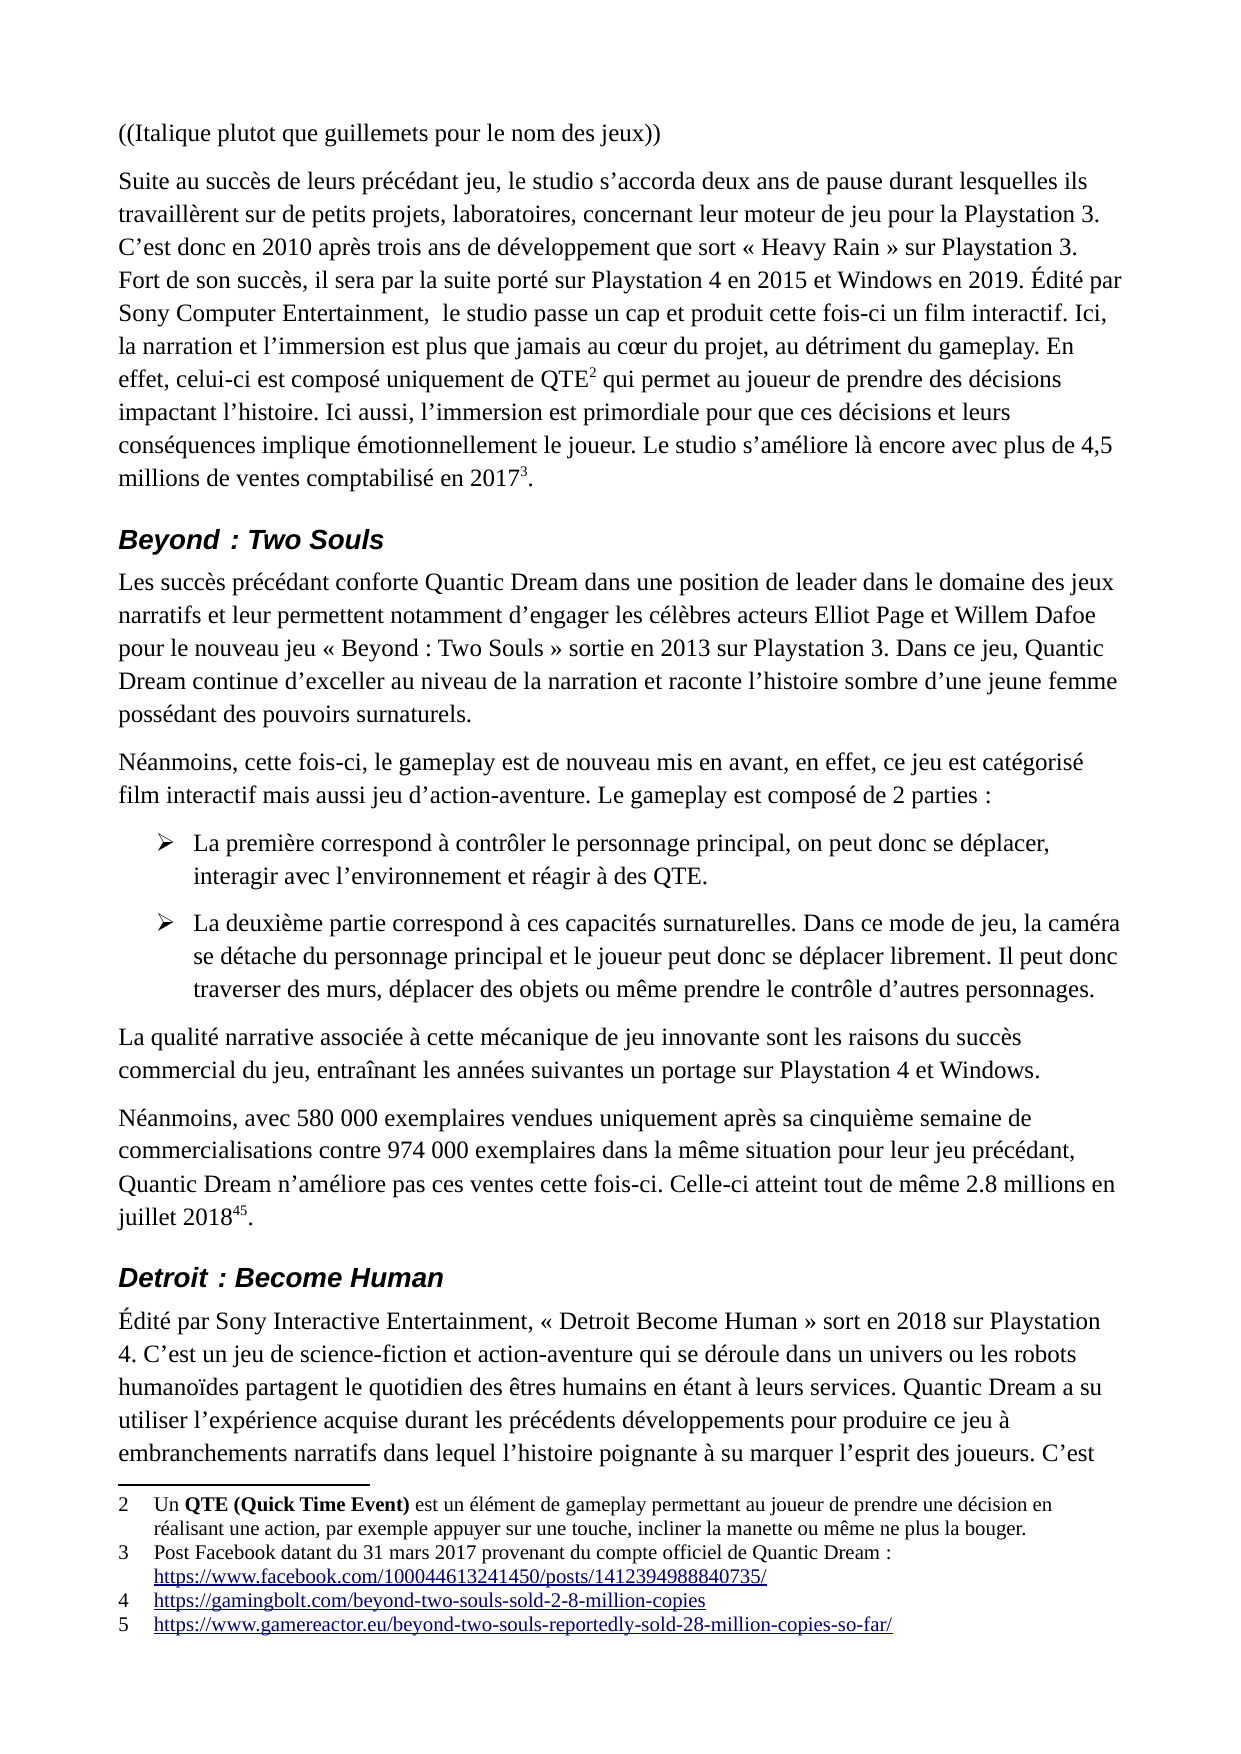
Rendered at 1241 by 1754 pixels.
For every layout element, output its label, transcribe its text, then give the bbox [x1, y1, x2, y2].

text Post Facebook datant du 31 mars 2017 provenant du compte officiel de Quantic Dream : https://www.facebook.com/100044613241450/posts/1412394988840735/ [118, 1539, 1122, 1588]
subtitle Detroit : Become Human [118, 1262, 1122, 1294]
text Néanmoins, avec 580 000 exemplaires vendues uniquement après sa cinquième semaine de commercialisations contre 974 000 exemplaires dans la même situation pour leur jeu précédant, Quantic Dream n’améliore pas ces ventes cette fois-ci. Celle-ci atteint tout de même 2.8 millions en juillet 2018. [118, 1103, 1122, 1230]
text Édité par Sony Interactive Entertainment, « Detroit Become Human » sort en 2018 sur Playstation 4. C’est un jeu de science-fiction et action-aventure qui se déroule dans un univers ou les robots humanoïdes partagent le quotidien des êtres humains en étant à leurs services. Quantic Dream a su utiliser l’expérience acquise durant les précédents développements pour produire ce jeu à embranchements narratifs dans lequel l’histoire poignante à su marquer l’esprit des joueurs. C’est [118, 1306, 1122, 1467]
text https://www.gamereactor.eu/beyond-two-souls-reportedly-sold-28-million-copies-so-far/ [118, 1612, 1122, 1636]
list La première correspond à contrôler le personnage principal, on peut donc se déplacer, interagir avec l’environnement et réagir à des QTE. [156, 828, 1122, 889]
text Néanmoins, cette fois-ci, le gameplay est de nouveau mis en avant, en effet, ce jeu est catégorisé film interactif mais aussi jeu d’action-aventure. Le gameplay est composé de 2 parties : [118, 747, 1122, 809]
text https://gamingbolt.com/beyond-two-souls-sold-2-8-million-copies [118, 1588, 1122, 1612]
text La qualité narrative associée à cette mécanique de jeu innovante sont les raisons du succès commercial du jeu, entraînant les années suivantes un portage sur Playstation 4 et Windows. [118, 1022, 1122, 1084]
list La deuxième partie correspond à ces capacités surnaturelles. Dans ce mode de jeu, la caméra se détache du personnage principal et le joueur peut donc se déplacer librement. Il peut donc traverser des murs, déplacer des objets ou même prendre le contrôle d’autres personnages. [156, 908, 1122, 1003]
subtitle Beyond : Two Souls [118, 523, 1122, 555]
text Les succès précédant conforte Quantic Dream dans une position de leader dans le domaine des jeux narratifs et leur permettent notamment d’engager les célèbres acteurs Elliot Page et Willem Dafoe pour le nouveau jeu « Beyond : Two Souls » sortie en 2013 sur Playstation 3. Dans ce jeu, Quantic Dream continue d’exceller au niveau de la narration et raconte l’histoire sombre d’une jeune femme possédant des pouvoirs surnaturels. [118, 567, 1122, 728]
text ((Italique plutot que guillemets pour le nom des jeux)) [118, 118, 1122, 147]
text Un QTE (Quick Time Event) est un élément de gameplay permettant au joueur de prendre une décision en réalisant une action, par exemple appuyer sur une touche, incliner la manette ou même ne plus la bouger. [118, 1491, 1122, 1539]
text Suite au succès de leurs précédant jeu, le studio s’accorda deux ans de pause durant lesquelles ils travaillèrent sur de petits projets, laboratoires, concernant leur moteur de jeu pour la Playstation 3. C’est donc en 2010 après trois ans de développement que sort « Heavy Rain » sur Playstation 3. Fort de son succès, il sera par la suite porté sur Playstation 4 en 2015 et Windows en 2019. Édité par Sony Computer Entertainment, le studio passe un cap et produit cette fois-ci un film interactif. Ici, la narration et l’immersion est plus que jamais au cœur du projet, au détriment du gameplay. En effet, celui-ci est composé uniquement de QTE qui permet au joueur de prendre des décisions impactant l’histoire. Ici aussi, l’immersion est primordiale pour que ces décisions et leurs conséquences implique émotionnellement le joueur. Le studio s’améliore là encore avec plus de 4,5 millions de ventes comptabilisé en 2017. [118, 166, 1122, 492]
